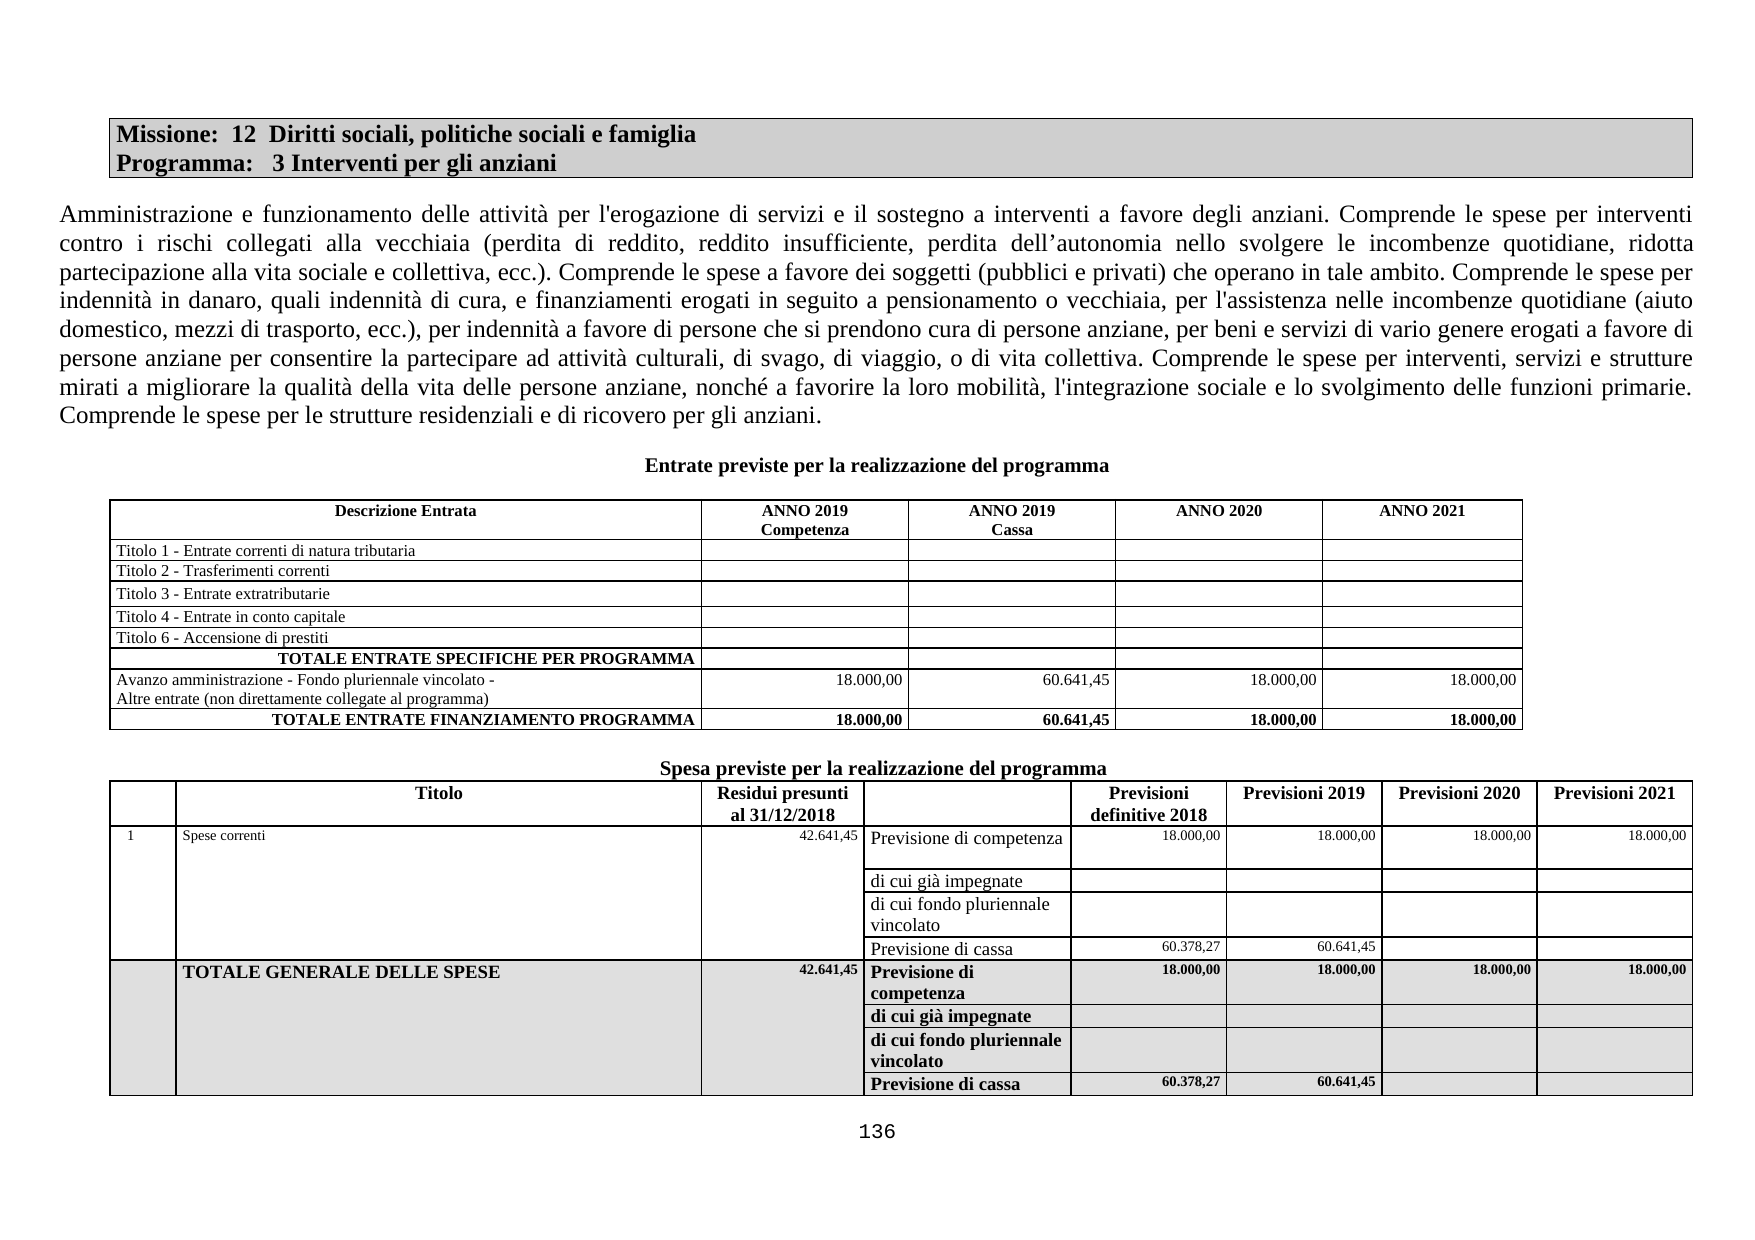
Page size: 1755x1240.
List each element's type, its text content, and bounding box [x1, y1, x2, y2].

table_cell [1323, 628, 1522, 647]
table_cell Previsione di cassa [865, 1073, 1070, 1095]
table_cell 60.378,27 [1072, 1073, 1226, 1095]
table_cell [702, 1072, 863, 1095]
table_cell [111, 1072, 175, 1095]
table_cell [1227, 1028, 1381, 1072]
table_cell [909, 628, 1115, 647]
table_cell [111, 1027, 175, 1072]
table_cell 18.000,00 [1323, 709, 1522, 728]
table_cell [111, 868, 175, 891]
table_cell Titolo 2 - Trasferimenti correnti [111, 561, 701, 580]
table_header ANNO 2020 [1116, 501, 1322, 539]
table_cell [1538, 1028, 1692, 1072]
table_cell [702, 1004, 863, 1027]
table_cell [702, 868, 863, 891]
table_cell di cui già impegnate [865, 1005, 1070, 1027]
table_header Previsioni definitive 2018 [1072, 782, 1226, 825]
table_cell [1323, 607, 1522, 626]
table_cell [1538, 893, 1692, 936]
table_cell 18.000,00 [1072, 827, 1226, 868]
table_cell 18.000,00 [1116, 670, 1322, 708]
text Amministrazione e funzionamento delle attività per l'erogazione di servizi e il sostegno a interventi a favore degli anziani. Comprende le spese per interventi contro i rischi collegati alla vecchiaia (perdita di reddito, reddito insufficiente, perdita dell’autonomia nello svolgere le incombenze quotidiane, ridotta partecipazione alla vita sociale e collettiva, ecc.). Comprende le spese a favore dei soggetti (pubblici e privati) che operano in tale ambito. Comprende le spese per indennità in danaro, quali indennità di cura, e finanziamenti erogati in seguito a pensionamento o vecchiaia, per l'assistenza nelle incombenze quotidiane (aiuto domestico, mezzi di trasporto, ecc.), per indennità a favore di persone che si prendono cura di persone anziane, per beni e servizi di vario genere erogati a favore di persone anziane per consentire la partecipare ad attività culturali, di svago, di viaggio, o di vita collettiva. Comprende le spese per interventi, servizi e strutture mirati a migliorare la qualità della vita delle persone anziane, nonché a favorire la loro mobilità, l'integrazione sociale e lo svolgimento delle funzioni primarie. Comprende le spese per le strutture residenziali e di ricovero per gli anziani. [59, 199, 1695, 429]
table_cell [702, 649, 908, 668]
table_cell 60.641,45 [1227, 938, 1381, 959]
table_cell 18.000,00 [1116, 709, 1322, 728]
table_cell [702, 891, 863, 936]
table_header Titolo [177, 782, 701, 825]
table_header Descrizione Entrata [111, 501, 701, 539]
table_cell 18.000,00 [1538, 827, 1692, 868]
table_cell di cui fondo pluriennale vincolato [865, 893, 1070, 936]
table_cell [1323, 561, 1522, 580]
table_cell [1323, 582, 1522, 606]
table_header [111, 782, 175, 825]
table_cell 42.641,45 [702, 961, 863, 1004]
table_cell Previsione di competenza [865, 827, 1070, 868]
table_cell [111, 936, 175, 959]
table_cell [1116, 607, 1322, 626]
table_header ANNO 2021 [1323, 501, 1522, 539]
table_cell 42.641,45 [702, 827, 863, 868]
table_cell 18.000,00 [1383, 827, 1536, 868]
table_cell TOTALE ENTRATE FINANZIAMENTO PROGRAMMA [111, 709, 701, 728]
table_cell 18.000,00 [1538, 961, 1692, 1004]
table_cell Previsione di cassa [865, 938, 1070, 959]
table_cell [111, 961, 175, 1004]
table_header Previsioni 2020 [1383, 782, 1536, 825]
table_header ANNO 2019 Cassa [909, 501, 1115, 539]
table_cell [177, 891, 701, 936]
table_cell [1383, 938, 1536, 959]
table_cell [1538, 1005, 1692, 1027]
table_cell 1 [111, 827, 175, 868]
table_cell Programma: 3 Interventi per gli anziani [110, 148, 1692, 177]
table_cell [702, 582, 908, 606]
table_cell [1116, 561, 1322, 580]
table_cell [111, 891, 175, 936]
table_cell 18.000,00 [1323, 670, 1522, 708]
table_cell [1383, 1028, 1536, 1072]
table_cell [111, 1004, 175, 1027]
table_cell 60.641,45 [909, 670, 1115, 708]
table_cell Avanzo amministrazione - Fondo pluriennale vincolato - Altre entrate (non direttamente collegate al programma) [111, 670, 701, 708]
table_cell Spese correnti [177, 827, 701, 868]
table_header ANNO 2019 Competenza [702, 501, 908, 539]
table_cell [177, 1072, 701, 1095]
table_header Previsioni 2021 [1538, 782, 1692, 825]
table_cell [177, 1004, 701, 1027]
table_cell [1538, 870, 1692, 891]
table_cell 18.000,00 [1072, 961, 1226, 1004]
table_cell [1538, 938, 1692, 959]
table_cell [1116, 649, 1322, 668]
table_cell TOTALE ENTRATE SPECIFICHE PER PROGRAMMA [111, 649, 701, 668]
table_cell [702, 628, 908, 647]
table_cell [1538, 1073, 1692, 1095]
table_cell [177, 936, 701, 959]
table_cell [1116, 628, 1322, 647]
table_cell [702, 540, 908, 559]
table_cell 18.000,00 [1227, 961, 1381, 1004]
table_cell [909, 607, 1115, 626]
table_cell Titolo 4 - Entrate in conto capitale [111, 607, 701, 626]
table_cell [1227, 1005, 1381, 1027]
table_cell [1227, 870, 1381, 891]
table_cell [909, 561, 1115, 580]
table_header Missione: 12 Diritti sociali, politiche sociali e famiglia [110, 119, 1692, 148]
table_cell [1383, 1073, 1536, 1095]
text Spesa previste per la realizzazione del programma [59, 752, 1695, 780]
table_cell 18.000,00 [1383, 961, 1536, 1004]
table_cell [1116, 540, 1322, 559]
table_header [865, 782, 1070, 825]
table_header Previsioni 2019 [1227, 782, 1381, 825]
table_cell 18.000,00 [1227, 827, 1381, 868]
text Entrate previste per la realizzazione del programma [59, 453, 1695, 477]
table_cell di cui già impegnate [865, 870, 1070, 891]
table_cell [1323, 540, 1522, 559]
table_cell [1116, 582, 1322, 606]
table_cell 60.641,45 [1227, 1073, 1381, 1095]
table_cell TOTALE GENERALE DELLE SPESE [177, 961, 701, 1004]
table_cell 18.000,00 [702, 709, 908, 728]
table_cell [702, 1027, 863, 1072]
table_cell [1072, 870, 1226, 891]
table_cell [1227, 893, 1381, 936]
table_cell [177, 1027, 701, 1072]
table_cell [1383, 1005, 1536, 1027]
table_cell 18.000,00 [702, 670, 908, 708]
table_cell [1072, 1005, 1226, 1027]
table_cell [909, 649, 1115, 668]
table_cell [1383, 893, 1536, 936]
table_cell [1383, 870, 1536, 891]
table_header Residui presunti al 31/12/2018 [702, 782, 863, 825]
table_cell 60.378,27 [1072, 938, 1226, 959]
table_cell 60.641,45 [909, 709, 1115, 728]
table_cell [702, 936, 863, 959]
table_cell Titolo 1 - Entrate correnti di natura tributaria [111, 540, 701, 559]
table_cell [1323, 649, 1522, 668]
table_cell Previsione di competenza [865, 961, 1070, 1004]
table_cell [1072, 893, 1226, 936]
table_cell [702, 561, 908, 580]
table_cell [702, 607, 908, 626]
table_cell Titolo 6 - Accensione di prestiti [111, 628, 701, 647]
table_cell [1072, 1028, 1226, 1072]
table_cell [909, 540, 1115, 559]
table_cell [177, 868, 701, 891]
table_cell [909, 582, 1115, 606]
table_cell Titolo 3 - Entrate extratributarie [111, 582, 701, 606]
table_cell di cui fondo pluriennale vincolato [865, 1028, 1070, 1072]
